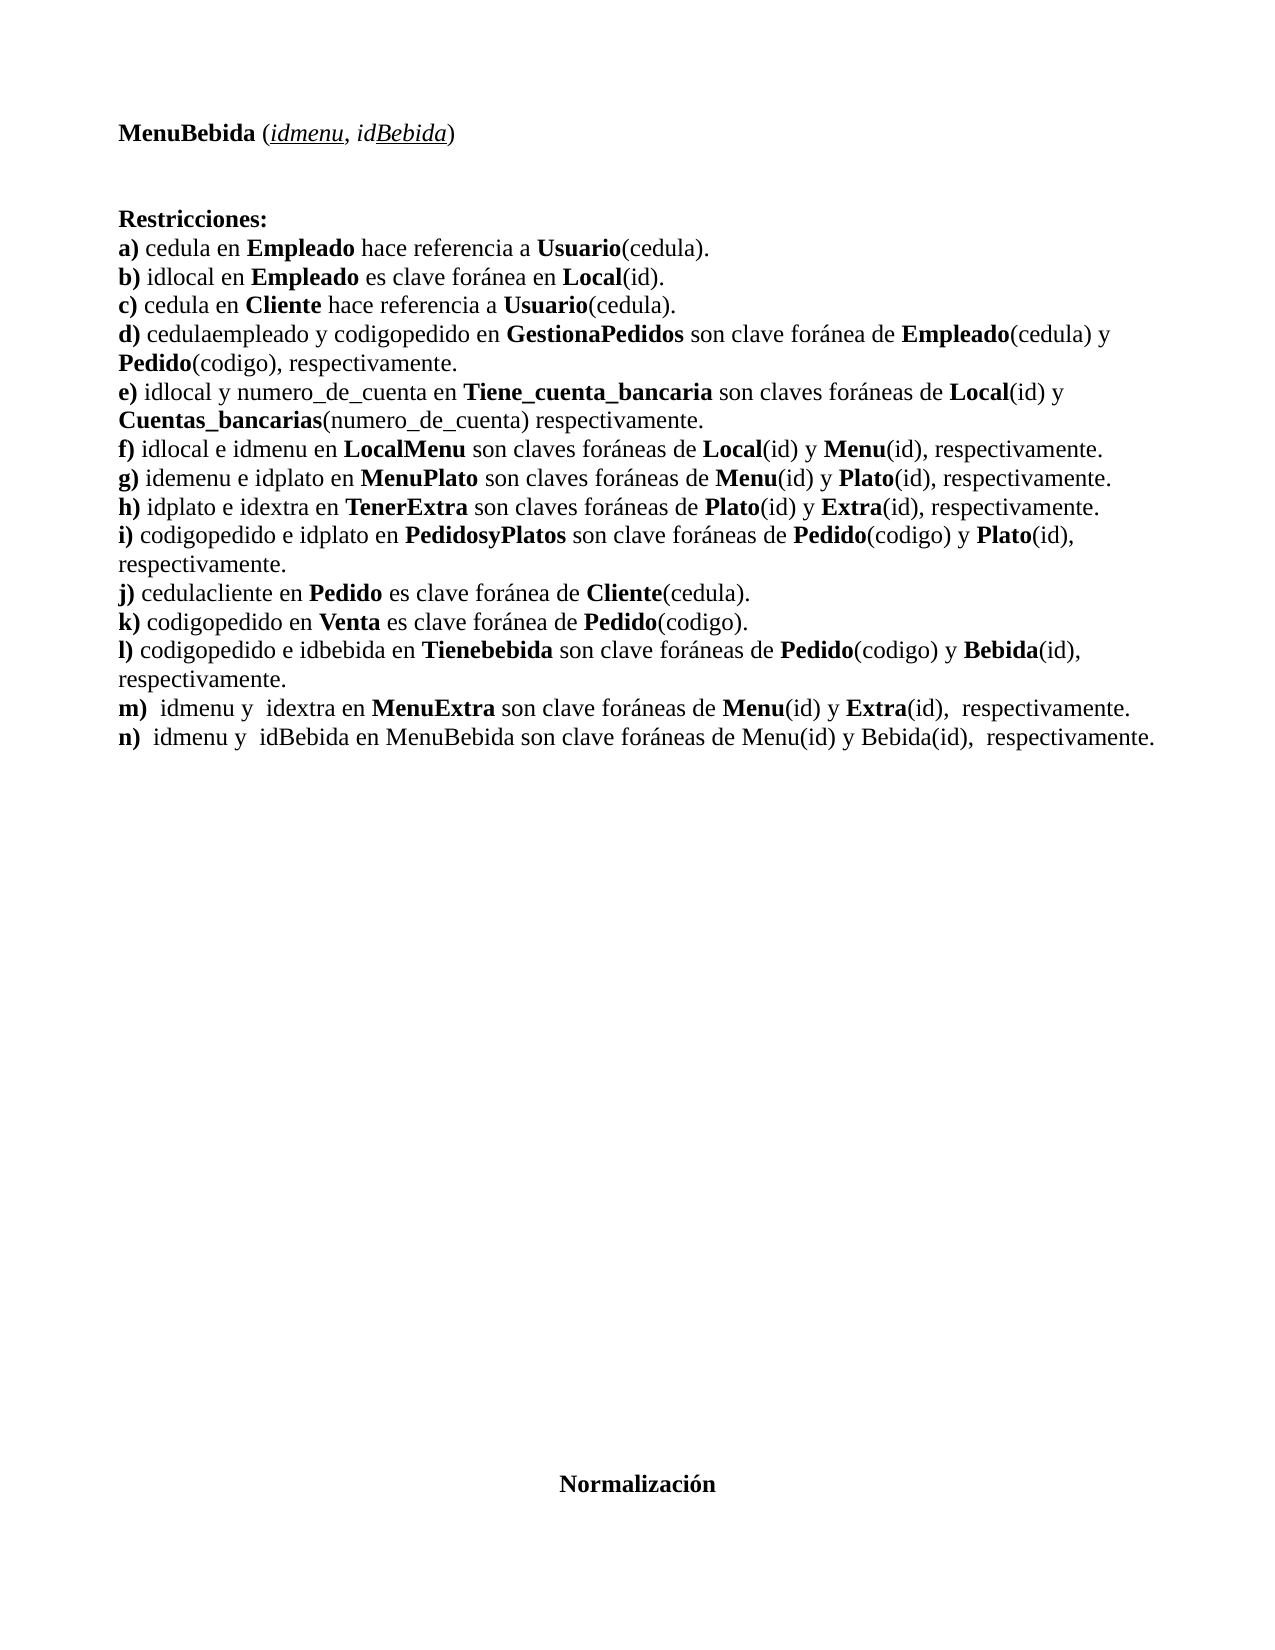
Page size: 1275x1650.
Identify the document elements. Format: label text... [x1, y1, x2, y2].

text g) idemenu e idplato en MenuPlato son claves foráneas de Menu(id) y Plato(id), respectivamente. [118, 463, 1157, 492]
text Restricciones: [118, 204, 1157, 233]
text h) idplato e idextra en TenerExtra son claves foráneas de Plato(id) y Extra(id), respectivamente. [118, 492, 1157, 521]
text a) cedula en Empleado hace referencia a Usuario(cedula). [118, 233, 1157, 262]
text b) idlocal en Empleado es clave foránea en Local(id). [118, 262, 1157, 291]
text l) codigopedido e idbebida en Tienebebida son clave foráneas de Pedido(codigo) y Bebida(id), respectivamente. [118, 636, 1157, 693]
text c) cedula en Cliente hace referencia a Usuario(cedula). [118, 291, 1157, 319]
text j) cedulacliente en Pedido es clave foránea de Cliente(cedula). [118, 578, 1157, 607]
text MenuBebida (idmenu, idBebida) [118, 118, 1157, 147]
text k) codigopedido en Venta es clave foránea de Pedido(codigo). [118, 607, 1157, 636]
text i) codigopedido e idplato en PedidosyPlatos son clave foráneas de Pedido(codigo) y Plato(id), respectivamente. [118, 521, 1157, 578]
text Normalización [118, 1469, 1157, 1498]
text m) idmenu y idextra en MenuExtra son clave foráneas de Menu(id) y Extra(id), respectivamente. [118, 693, 1157, 722]
text n) idmenu y idBebida en MenuBebida son clave foráneas de Menu(id) y Bebida(id), respectivamente. [118, 722, 1157, 751]
text f) idlocal e idmenu en LocalMenu son claves foráneas de Local(id) y Menu(id), respectivamente. [118, 434, 1157, 463]
text d) cedulaempleado y codigopedido en GestionaPedidos son clave foránea de Empleado(cedula) y Pedido(codigo), respectivamente. [118, 319, 1157, 377]
text e) idlocal y numero_de_cuenta en Tiene_cuenta_bancaria son claves foráneas de Local(id) y Cuentas_bancarias(numero_de_cuenta) respectivamente. [118, 377, 1157, 434]
